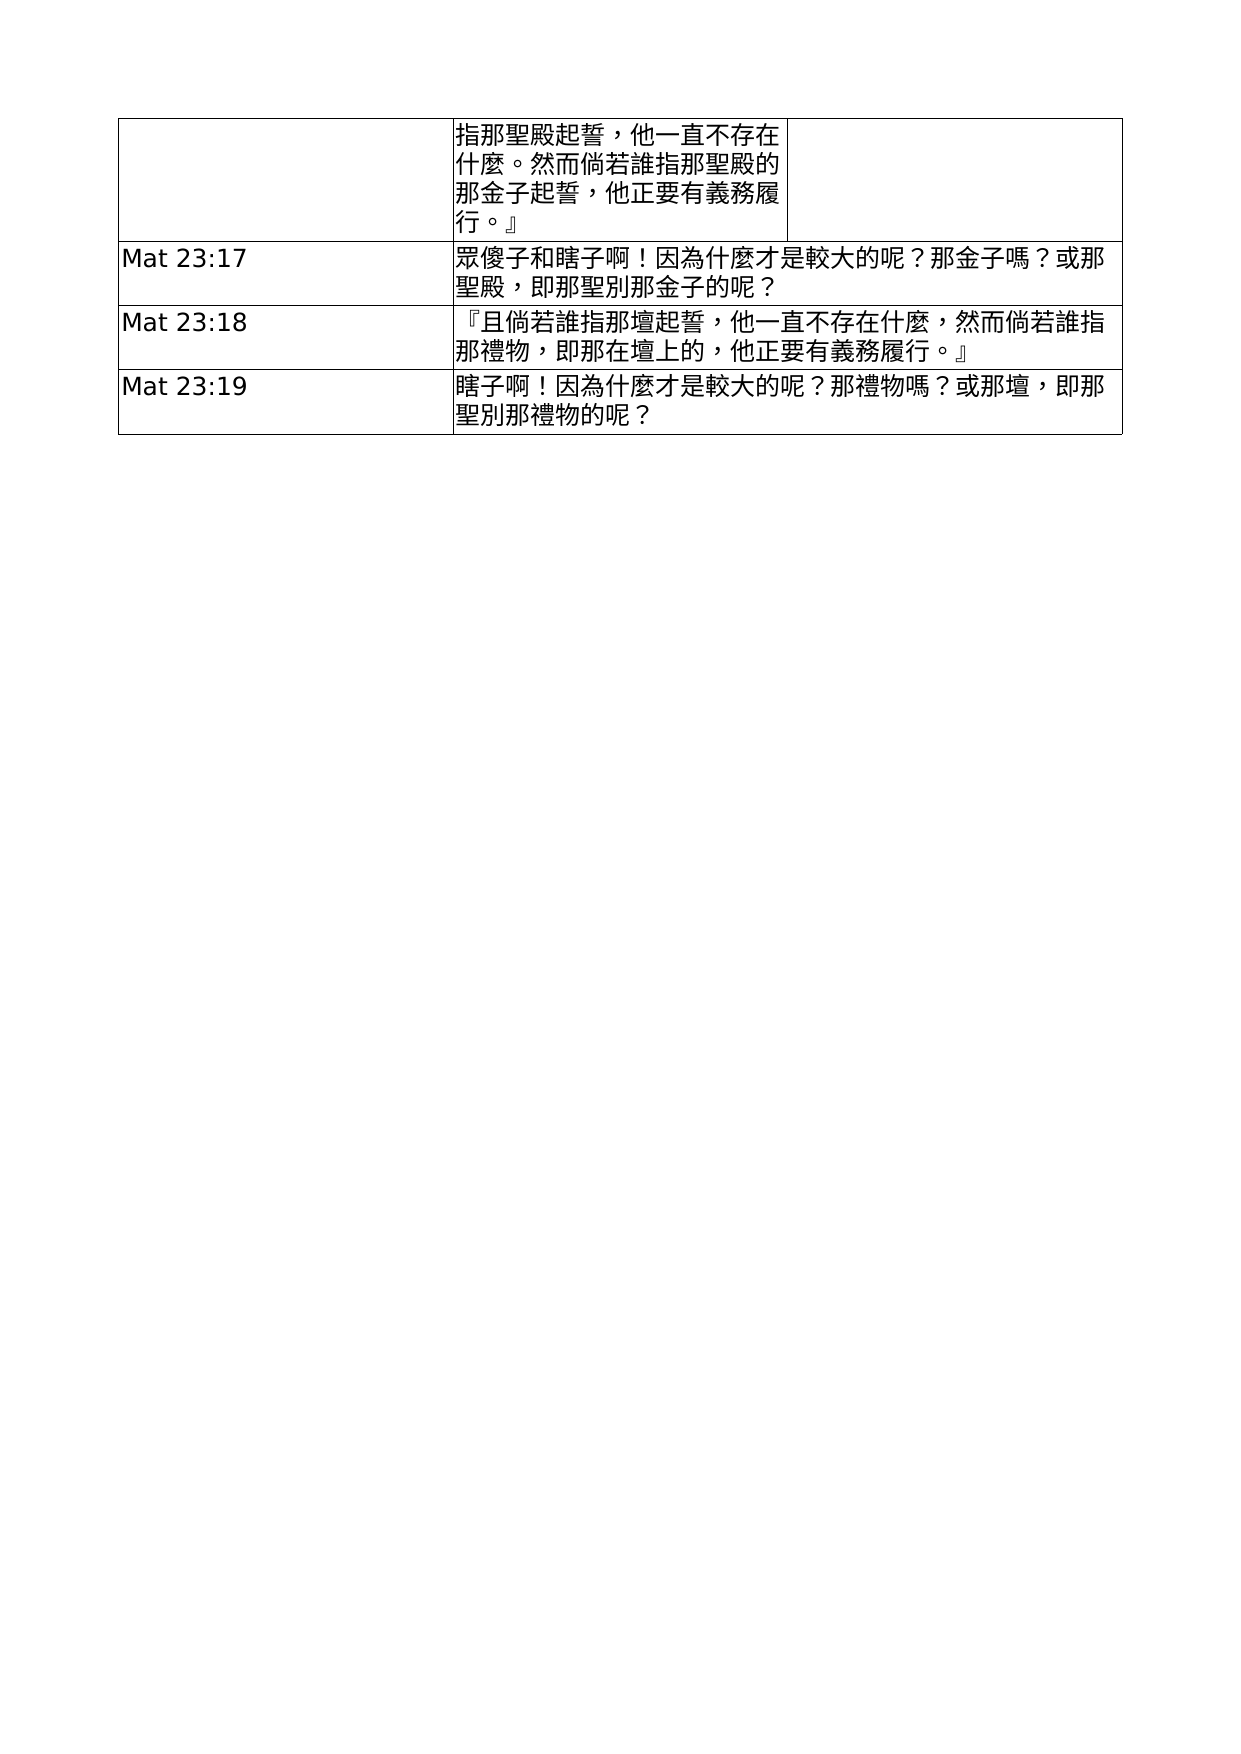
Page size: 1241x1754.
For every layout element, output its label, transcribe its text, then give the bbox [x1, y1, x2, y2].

table_cell [119, 119, 453, 241]
table_cell Mat 23:19 [119, 370, 453, 433]
table_cell 『且倘若誰指那壇起誓，他一直不存在什麼，然而倘若誰指那禮物，即那在壇上的，他正要有義務履行。』 [454, 306, 1122, 369]
table_cell 瞎子啊！因為什麼才是較大的呢？那禮物嗎？或那壇，即那聖別那禮物的呢？ [454, 370, 1122, 433]
table_cell 指那聖殿起誓，他一直不存在什麼。然而倘若誰指那聖殿的那金子起誓，他正要有義務履行。』 [454, 119, 787, 241]
table_cell 眾傻子和瞎子啊！因為什麼才是較大的呢？那金子嗎？或那聖殿，即那聖別那金子的呢？ [454, 242, 1122, 305]
table_cell Mat 23:17 [119, 242, 453, 305]
table_cell Mat 23:18 [119, 306, 453, 369]
table_cell [788, 119, 1122, 241]
